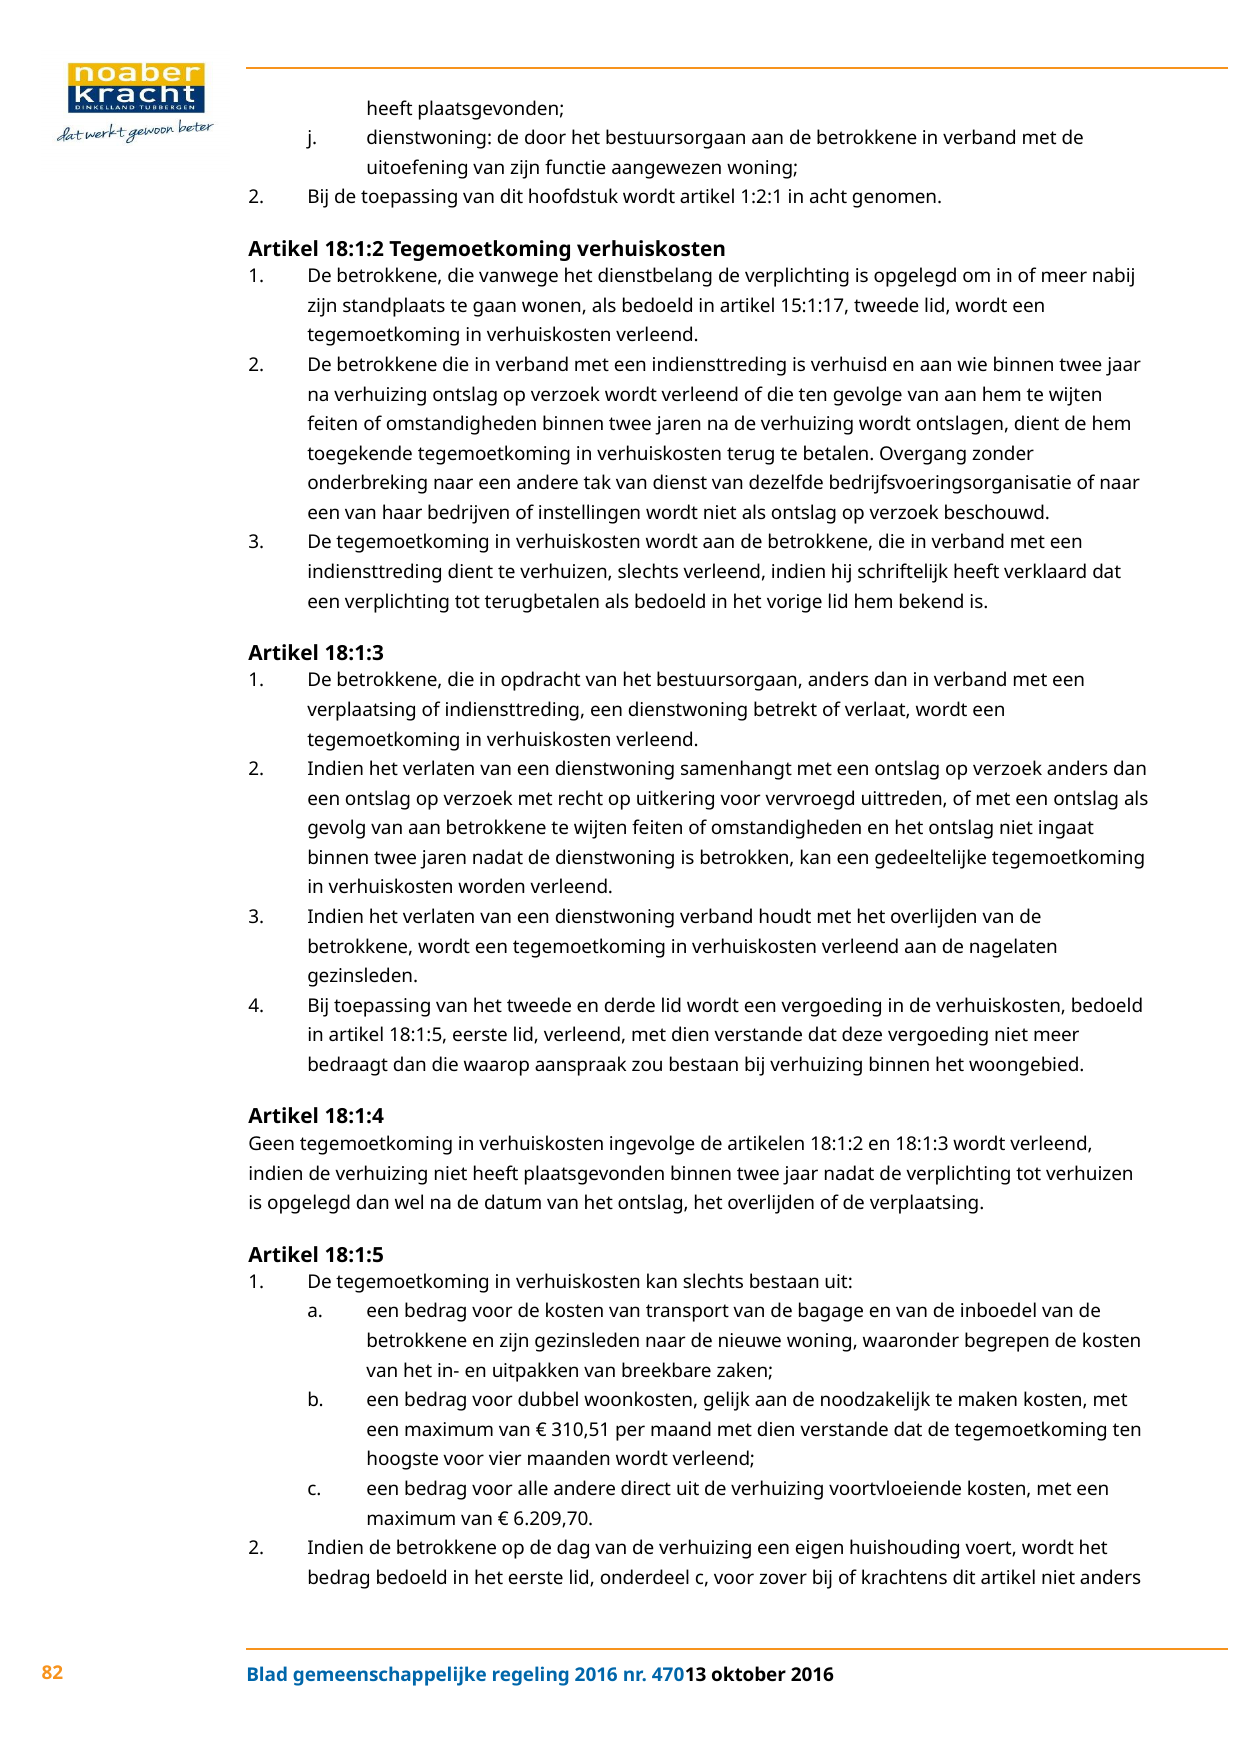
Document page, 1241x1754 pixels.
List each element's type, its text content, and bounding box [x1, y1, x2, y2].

list Bij toepassing van het tweede en derde lid wordt een vergoeding in de verhuiskosten, bedoeld in artikel 18:1:5, eerste lid, verleend, met dien verstande dat deze vergoeding niet meer bedraagt dan die waarop aanspraak zou bestaan bij verhuizing binnen het woongebied. [248, 992, 1152, 1077]
list heeft plaatsgevonden; [307, 95, 1152, 121]
list Indien het verlaten van een dienstwoning verband houdt met het overlijden van de betrokkene, wordt een tegemoetkoming in verhuiskosten verleend aan de nagelaten gezinsleden. [248, 903, 1152, 988]
text Artikel 18:1:4 [248, 1102, 1152, 1130]
text Artikel 18:1:5 [248, 1240, 1152, 1268]
list De betrokkene, die in opdracht van het bestuursorgaan, anders dan in verband met een verplaatsing of indiensttreding, een dienstwoning betrekt of verlaat, wordt een tegemoetkoming in verhuiskosten verleend. [248, 667, 1152, 752]
text Artikel 18:1:2 Tegemoetkoming verhuiskosten [248, 234, 1152, 262]
text Geen tegemoetkoming in verhuiskosten ingevolge de artikelen 18:1:2 en 18:1:3 wordt verleend, indien de verhuizing niet heeft plaatsgevonden binnen twee jaar nadat de verplichting tot verhuizen is opgelegd dan wel na de datum van het ontslag, het overlijden of de verplaatsing. [248, 1130, 1152, 1215]
list een bedrag voor dubbel woonkosten, gelijk aan de noodzakelijk te maken kosten, met een maximum van € 310,51 per maand met dien verstande dat de tegemoetkoming ten hoogste voor vier maanden wordt verleend; [307, 1386, 1152, 1471]
list dienstwoning: de door het bestuursorgaan aan de betrokkene in verband met de uitoefening van zijn functie aangewezen woning; [307, 124, 1152, 180]
list De betrokkene die in verband met een indiensttreding is verhuisd en aan wie binnen twee jaar na verhuizing ontslag op verzoek wordt verleend of die ten gevolge van aan hem te wijten feiten of omstandigheden binnen twee jaren na de verhuizing wordt ontslagen, dient de hem toegekende tegemoetkoming in verhuiskosten terug te betalen. Overgang zonder onderbreking naar een andere tak van dienst van dezelfde bedrijfsvoeringsorganisatie of naar een van haar bedrijven of instellingen wordt niet als ontslag op verzoek beschouwd. [248, 351, 1152, 525]
list De tegemoetkoming in verhuiskosten kan slechts bestaan uit: [248, 1268, 1152, 1294]
list Indien het verlaten van een dienstwoning samenhangt met een ontslag op verzoek anders dan een ontslag op verzoek met recht op uitkering voor vervroegd uittreden, of met een ontslag als gevolg van aan betrokkene te wijten feiten of omstandigheden en het ontslag niet ingaat binnen twee jaren nadat de dienstwoning is betrokken, kan een gedeeltelijke tegemoetkoming in verhuiskosten worden verleend. [248, 755, 1152, 899]
list een bedrag voor de kosten van transport van de bagage en van de inboedel van de betrokkene en zijn gezinsleden naar de nieuwe woning, waaronder begrepen de kosten van het in- en uitpakken van breekbare zaken; [307, 1298, 1152, 1383]
list De tegemoetkoming in verhuiskosten wordt aan de betrokkene, die in verband met een indiensttreding dient te verhuizen, slechts verleend, indien hij schriftelijk heeft verklaard dat een verplichting tot terugbetalen als bedoeld in het vorige lid hem bekend is. [248, 529, 1152, 613]
picture [41, 47, 231, 172]
list een bedrag voor alle andere direct uit de verhuizing voortvloeiende kosten, met een maximum van € 6.209,70. [307, 1475, 1152, 1531]
list Indien de betrokkene op de dag van de verhuizing een eigen huishouding voert, wordt het bedrag bedoeld in het eerste lid, onderdeel c, voor zover bij of krachtens dit artikel niet anders [248, 1534, 1152, 1590]
list De betrokkene, die vanwege het dienstbelang de verplichting is opgelegd om in of meer nabij zijn standplaats te gaan wonen, als bedoeld in artikel 15:1:17, tweede lid, wordt een tegemoetkoming in verhuiskosten verleend. [248, 262, 1152, 347]
list Bij de toepassing van dit hoofdstuk wordt artikel 1:2:1 in acht genomen. [248, 183, 1152, 209]
text Artikel 18:1:3 [248, 638, 1152, 667]
